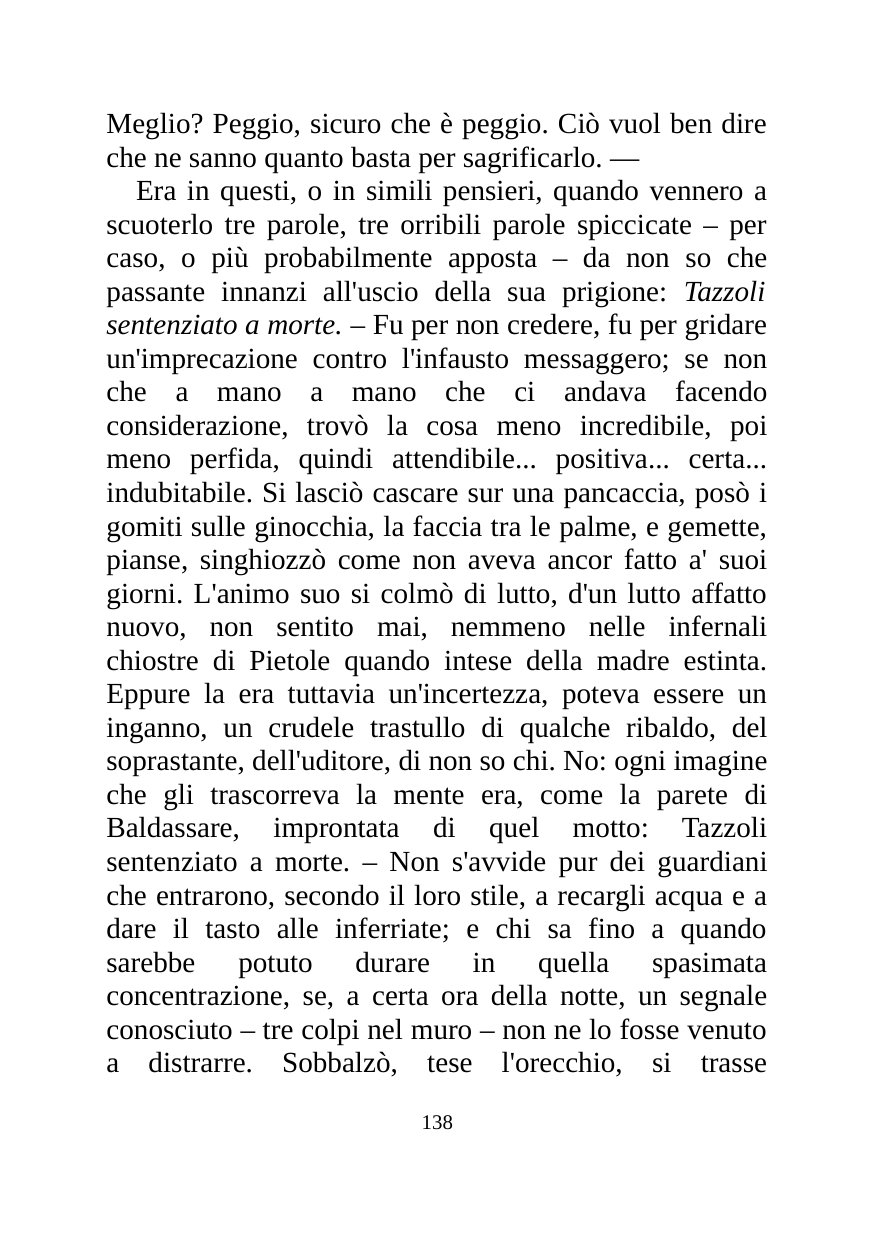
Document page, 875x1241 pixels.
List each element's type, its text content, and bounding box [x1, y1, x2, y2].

text Meglio? Peggio, sicuro che è peggio. Ciò vuol ben dire che ne sanno quanto basta per sagrificarlo. — [106, 106, 768, 173]
text Era in questi, o in simili pensieri, quando vennero a scuoterlo tre parole, tre orribili parole spiccicate – per caso, o più probabilmente apposta – da non so che passante innanzi all'uscio della sua prigione: Tazzoli sentenziato a morte. – Fu per non credere, fu per gridare un'imprecazione contro l'infausto messaggero; se non che a mano a mano che ci andava facendo considerazione, trovò la cosa meno incredibile, poi meno perfida, quindi attendibile... positiva... certa... indubitabile. Si lasciò cascare sur una pancaccia, posò i gomiti sulle ginocchia, la faccia tra le palme, e gemette, pianse, singhiozzò come non aveva ancor fatto a' suoi giorni. L'animo suo si colmò di lutto, d'un lutto affatto nuovo, non sentito mai, nemmeno nelle infernali chiostre di Pietole quando intese della madre estinta. Eppure la era tuttavia un'incertezza, poteva essere un inganno, un crudele trastullo di qualche ribaldo, del soprastante, dell'uditore, di non so chi. No: ogni imagine che gli trascorreva la mente era, come la parete di Baldassare, improntata di quel motto: Tazzoli sentenziato a morte. – Non s'avvide pur dei guardiani che entrarono, secondo il loro stile, a recargli acqua e a dare il tasto alle inferriate; e chi sa fino a quando sarebbe potuto durare in quella spasimata concentrazione, se, a certa ora della notte, un segnale conosciuto – tre colpi nel muro – non ne lo fosse venuto a distrarre. Sobbalzò, tese l'orecchio, si trasse [106, 173, 768, 1079]
